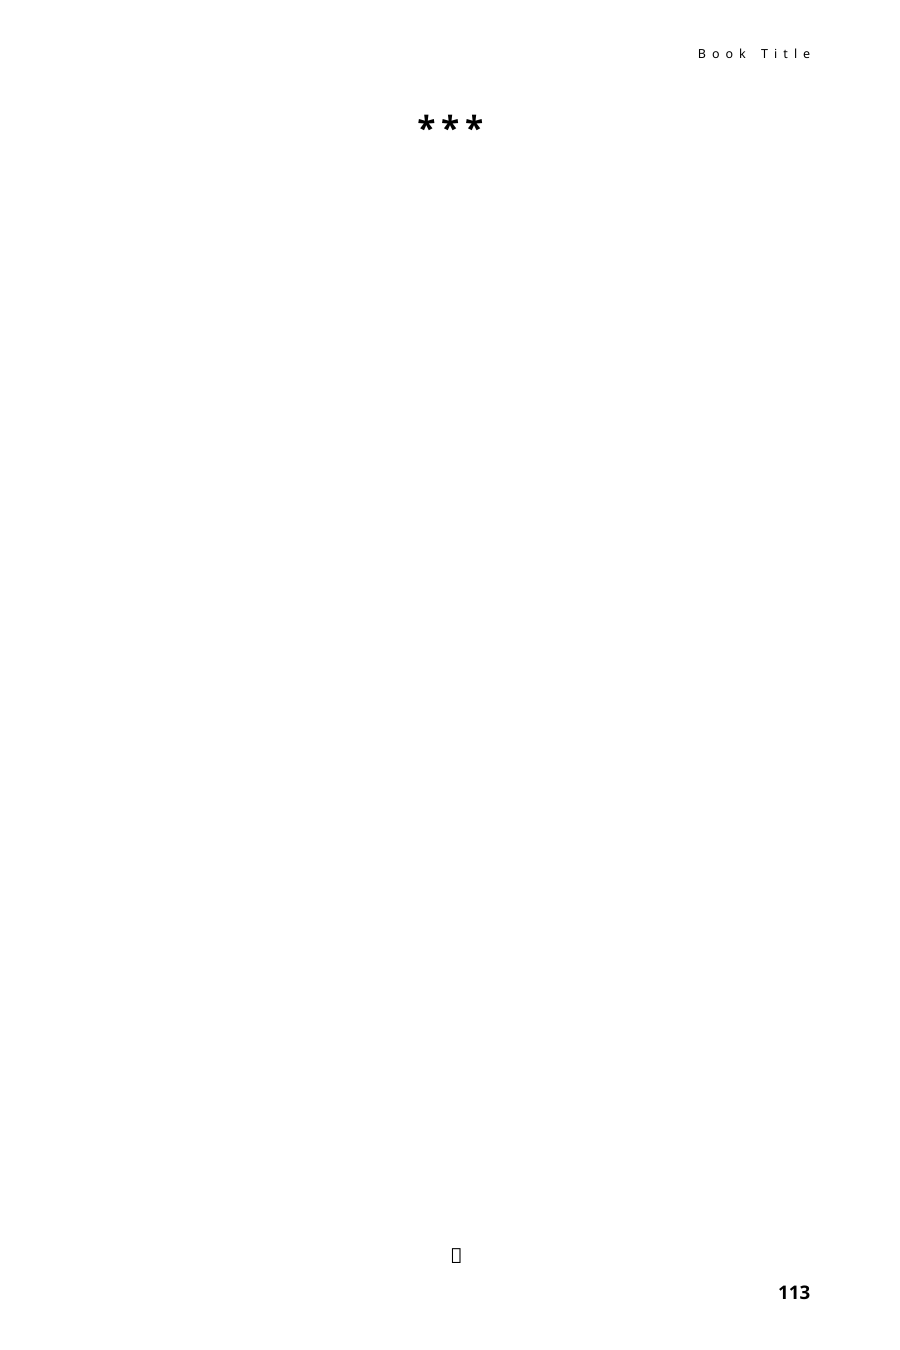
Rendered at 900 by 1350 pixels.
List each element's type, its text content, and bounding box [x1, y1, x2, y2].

text *** [90, 105, 810, 150]
